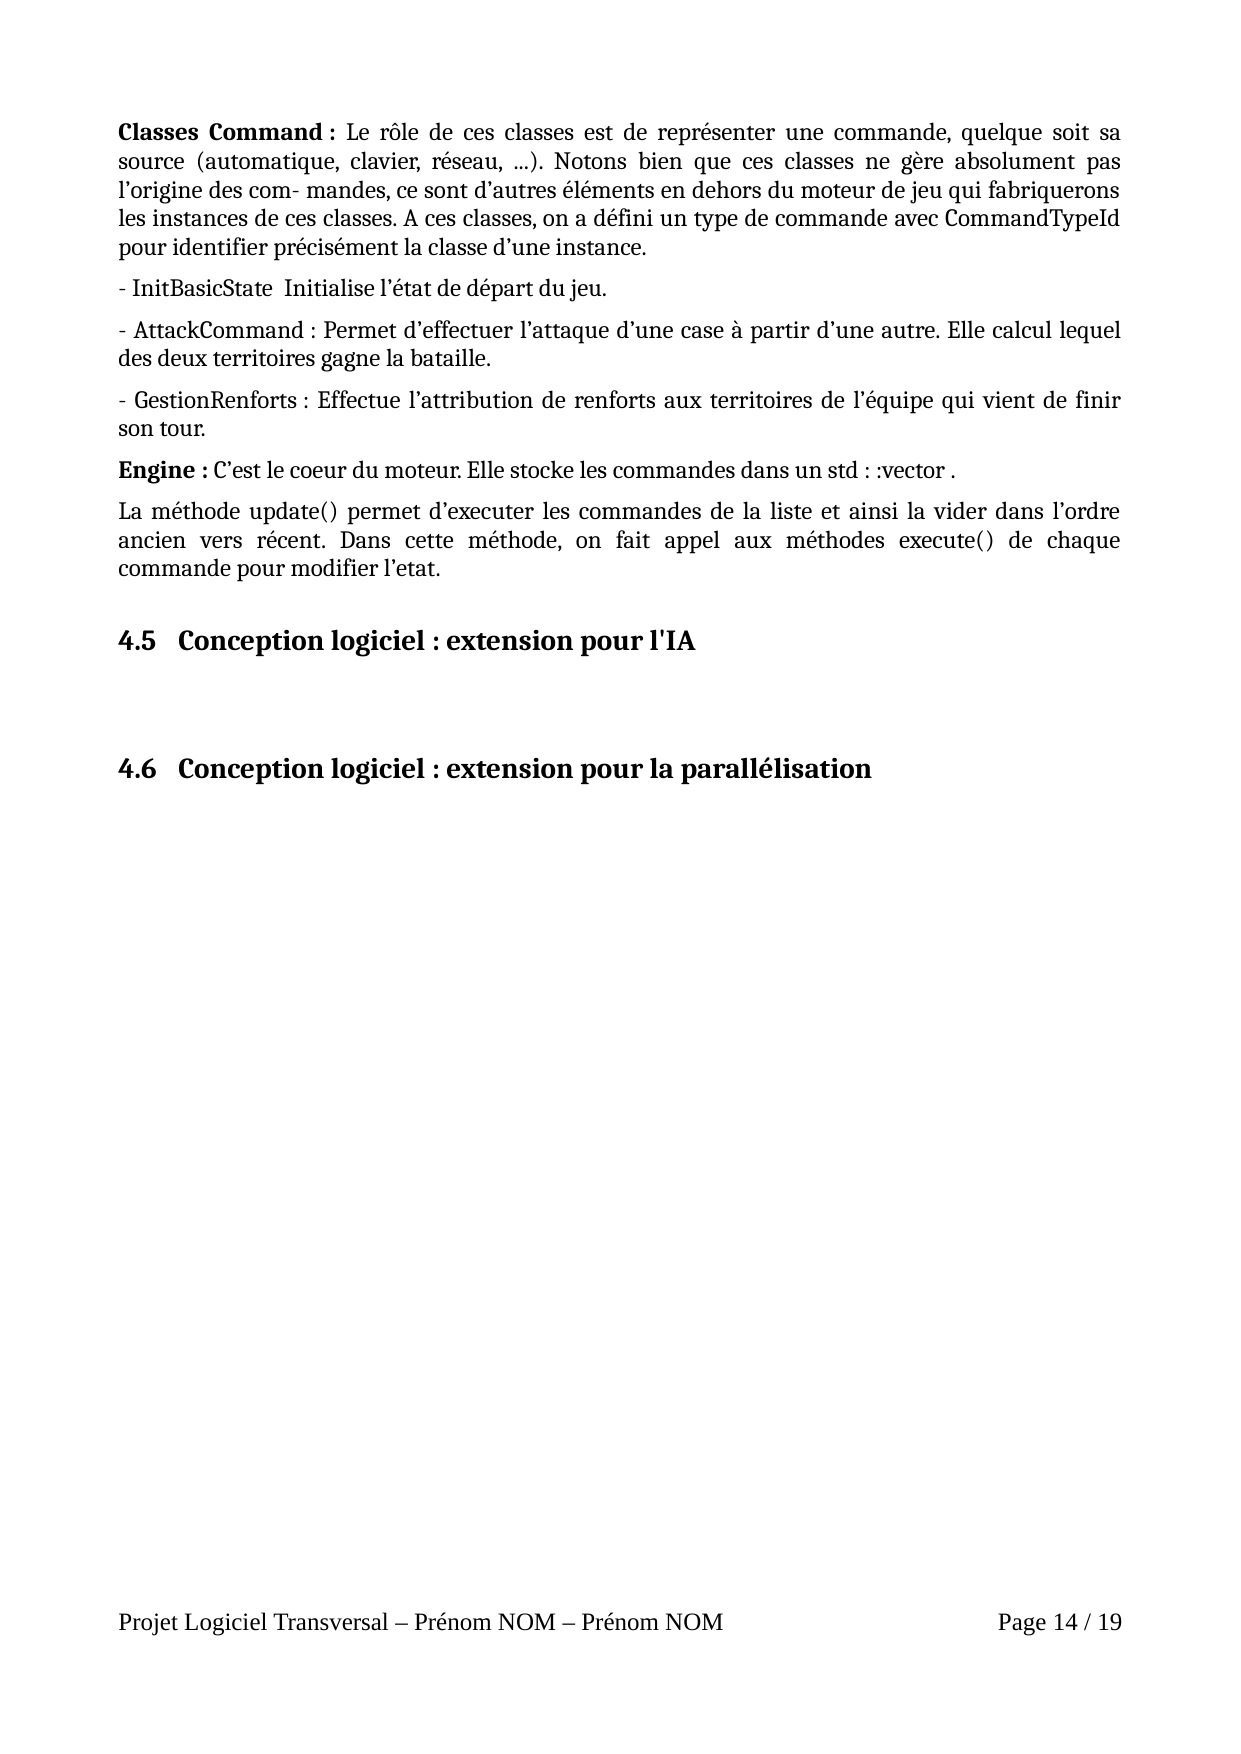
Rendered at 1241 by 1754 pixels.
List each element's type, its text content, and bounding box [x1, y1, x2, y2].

text - InitBasicState Initialise l’état de départ du jeu. [118, 274, 1122, 303]
text - AttackCommand : Permet d’effectuer l’attaque d’une case à partir d’une autre. Elle calcul lequel des deux territoires gagne la bataille. [118, 316, 1122, 373]
text Classes Command : Le rôle de ces classes est de représenter une commande, quelque soit sa source (automatique, clavier, réseau, ...). Notons bien que ces classes ne gère absolument pas l’origine des com- mandes, ce sont d’autres éléments en dehors du moteur de jeu qui fabriquerons les instances de ces classes. A ces classes, on a défini un type de commande avec CommandTypeId pour identifier précisément la classe d’une instance. [118, 118, 1122, 262]
text - GestionRenforts : Effectue l’attribution de renforts aux territoires de l’équipe qui vient de finir son tour. [118, 386, 1122, 443]
text Engine : C’est le coeur du moteur. Elle stocke les commandes dans un std : :vector . [118, 456, 1122, 484]
text La méthode update() permet d’executer les commandes de la liste et ainsi la vider dans l’ordre ancien vers récent. Dans cette méthode, on fait appel aux méthodes execute() de chaque commande pour modifier l’etat. [118, 497, 1122, 583]
subtitle Conception logiciel : extension pour l'IA [118, 624, 1122, 658]
subtitle Conception logiciel : extension pour la parallélisation [118, 752, 1122, 785]
